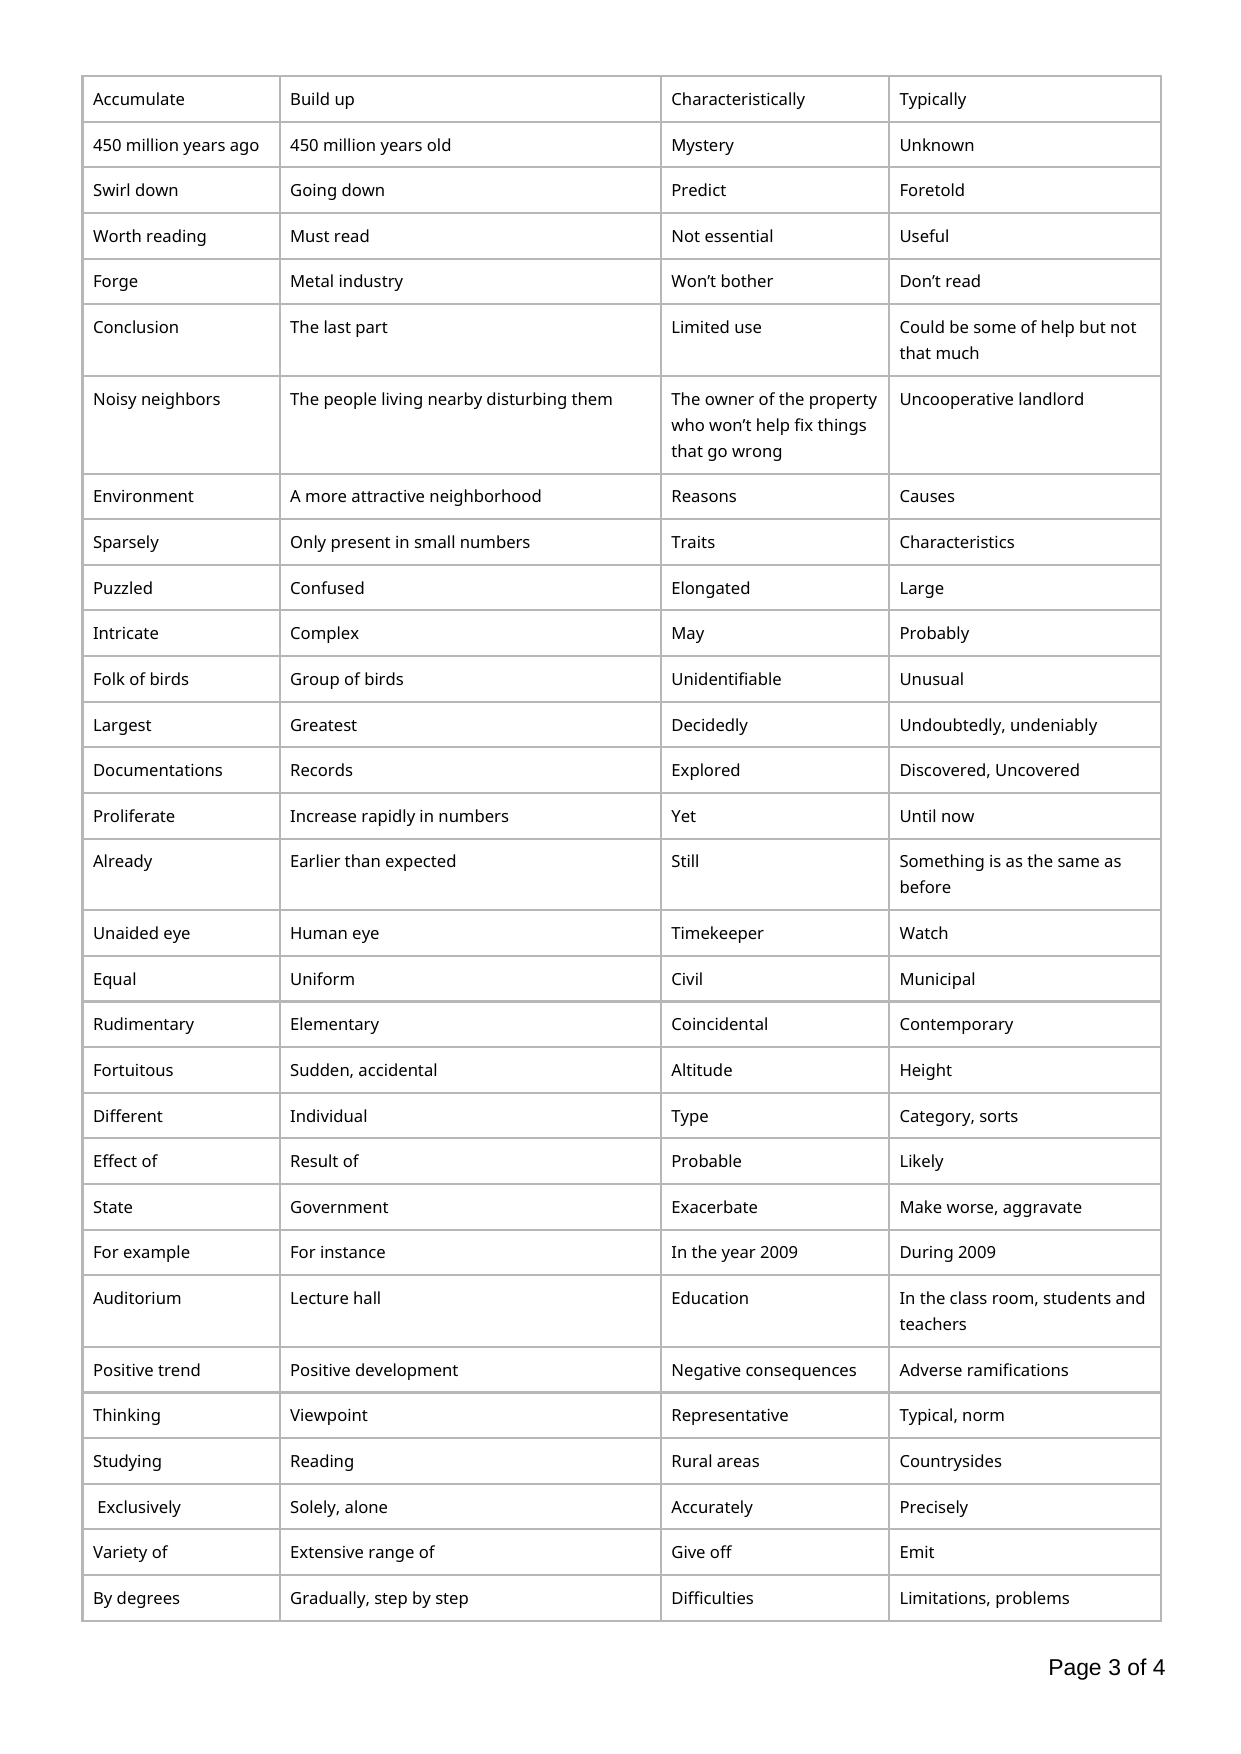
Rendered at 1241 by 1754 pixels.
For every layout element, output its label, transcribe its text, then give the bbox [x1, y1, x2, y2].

table_cell Predict [662, 168, 888, 212]
table_cell Effect of [84, 1139, 279, 1183]
table_cell Proliferate [84, 794, 279, 837]
table_cell Human eye [281, 911, 660, 955]
table_cell Uniform [281, 957, 660, 1000]
table_cell Government [281, 1185, 660, 1228]
table_cell Positive trend [84, 1348, 279, 1391]
table_cell Altitude [662, 1048, 888, 1092]
table_cell Typically [890, 77, 1160, 121]
table_cell Already [84, 840, 279, 909]
table_cell Solely, alone [281, 1485, 660, 1528]
table_cell Timekeeper [662, 911, 888, 955]
table_cell Won’t bother [662, 260, 888, 303]
table_cell Watch [890, 911, 1160, 955]
table_cell Civil [662, 957, 888, 1000]
table_cell Equal [84, 957, 279, 1000]
table_cell Something is as the same as before [890, 840, 1160, 909]
table_cell The last part [281, 305, 660, 375]
table_cell Intricate [84, 611, 279, 655]
table_cell Uncooperative landlord [890, 377, 1160, 472]
table_cell Don’t read [890, 260, 1160, 303]
table_cell Individual [281, 1094, 660, 1137]
table_cell Going down [281, 168, 660, 212]
table_cell Unidentifiable [662, 657, 888, 701]
table_cell Noisy neighbors [84, 377, 279, 472]
table_cell Not essential [662, 214, 888, 257]
table_cell Could be some of help but not that much [890, 305, 1160, 375]
table_cell Reading [281, 1439, 660, 1483]
table_cell Make worse, aggravate [890, 1185, 1160, 1228]
table_cell Greatest [281, 703, 660, 746]
table_cell Records [281, 748, 660, 792]
table_cell Undoubtedly, undeniably [890, 703, 1160, 746]
table_cell Adverse ramifications [890, 1348, 1160, 1391]
table_cell In the class room, students and teachers [890, 1276, 1160, 1346]
table_cell The owner of the property who won’t help fix things that go wrong [662, 377, 888, 472]
table_cell The people living nearby disturbing them [281, 377, 660, 472]
table_cell Metal industry [281, 260, 660, 303]
table_cell Forge [84, 260, 279, 303]
table_cell Contemporary [890, 1003, 1160, 1046]
table_cell Studying [84, 1439, 279, 1483]
table_cell Useful [890, 214, 1160, 257]
table_cell 450 million years ago [84, 123, 279, 166]
table_cell Exacerbate [662, 1185, 888, 1228]
table_cell Lecture hall [281, 1276, 660, 1346]
table_cell Elementary [281, 1003, 660, 1046]
table_cell Unaided eye [84, 911, 279, 955]
table_cell Limited use [662, 305, 888, 375]
table_cell Still [662, 840, 888, 909]
table_cell Unusual [890, 657, 1160, 701]
table_cell Environment [84, 475, 279, 518]
table_cell Typical, norm [890, 1394, 1160, 1437]
table_cell Discovered, Uncovered [890, 748, 1160, 792]
table_cell Representative [662, 1394, 888, 1437]
table_cell Increase rapidly in numbers [281, 794, 660, 837]
table_cell Only present in small numbers [281, 520, 660, 564]
table_cell Gradually, step by step [281, 1576, 660, 1619]
table_cell Worth reading [84, 214, 279, 257]
table_cell Exclusively [84, 1485, 279, 1528]
table_cell Precisely [890, 1485, 1160, 1528]
table_cell Category, sorts [890, 1094, 1160, 1137]
table_cell Emit [890, 1530, 1160, 1574]
table_cell Must read [281, 214, 660, 257]
table_cell Complex [281, 611, 660, 655]
table_cell Sparsely [84, 520, 279, 564]
table_cell Negative consequences [662, 1348, 888, 1391]
table_cell Unknown [890, 123, 1160, 166]
table_cell Coincidental [662, 1003, 888, 1046]
table_cell For instance [281, 1231, 660, 1274]
table_cell Viewpoint [281, 1394, 660, 1437]
table_cell Elongated [662, 566, 888, 609]
table_cell Rural areas [662, 1439, 888, 1483]
table_cell Yet [662, 794, 888, 837]
table_cell Causes [890, 475, 1160, 518]
table_cell Confused [281, 566, 660, 609]
table_cell Difficulties [662, 1576, 888, 1619]
table_cell Reasons [662, 475, 888, 518]
table_cell Height [890, 1048, 1160, 1092]
table_cell Municipal [890, 957, 1160, 1000]
table_cell Large [890, 566, 1160, 609]
table_cell Decidedly [662, 703, 888, 746]
table_cell Positive development [281, 1348, 660, 1391]
table_cell Thinking [84, 1394, 279, 1437]
table_cell Folk of birds [84, 657, 279, 701]
table_cell Foretold [890, 168, 1160, 212]
table_cell By degrees [84, 1576, 279, 1619]
table_cell Likely [890, 1139, 1160, 1183]
table_cell During 2009 [890, 1231, 1160, 1274]
table_cell Accumulate [84, 77, 279, 121]
table_cell Extensive range of [281, 1530, 660, 1574]
table_cell In the year 2009 [662, 1231, 888, 1274]
table_cell Rudimentary [84, 1003, 279, 1046]
table_cell Group of birds [281, 657, 660, 701]
table_cell Type [662, 1094, 888, 1137]
table_cell Different [84, 1094, 279, 1137]
table_cell Countrysides [890, 1439, 1160, 1483]
table_cell Give off [662, 1530, 888, 1574]
table_cell Mystery [662, 123, 888, 166]
table_cell May [662, 611, 888, 655]
table_cell A more attractive neighborhood [281, 475, 660, 518]
table_cell For example [84, 1231, 279, 1274]
table_cell 450 million years old [281, 123, 660, 166]
table_cell Probable [662, 1139, 888, 1183]
table_cell Accurately [662, 1485, 888, 1528]
table_cell Variety of [84, 1530, 279, 1574]
table_cell Swirl down [84, 168, 279, 212]
table_cell Build up [281, 77, 660, 121]
table_cell Fortuitous [84, 1048, 279, 1092]
table_cell Until now [890, 794, 1160, 837]
table_cell Sudden, accidental [281, 1048, 660, 1092]
table_cell Limitations, problems [890, 1576, 1160, 1619]
table_cell Result of [281, 1139, 660, 1183]
table_cell State [84, 1185, 279, 1228]
table_cell Characteristically [662, 77, 888, 121]
table_cell Documentations [84, 748, 279, 792]
table_cell Conclusion [84, 305, 279, 375]
table_cell Auditorium [84, 1276, 279, 1346]
table_cell Characteristics [890, 520, 1160, 564]
table_cell Probably [890, 611, 1160, 655]
table_cell Earlier than expected [281, 840, 660, 909]
table_cell Puzzled [84, 566, 279, 609]
table_cell Traits [662, 520, 888, 564]
table_cell Education [662, 1276, 888, 1346]
table_cell Largest [84, 703, 279, 746]
table_cell Explored [662, 748, 888, 792]
